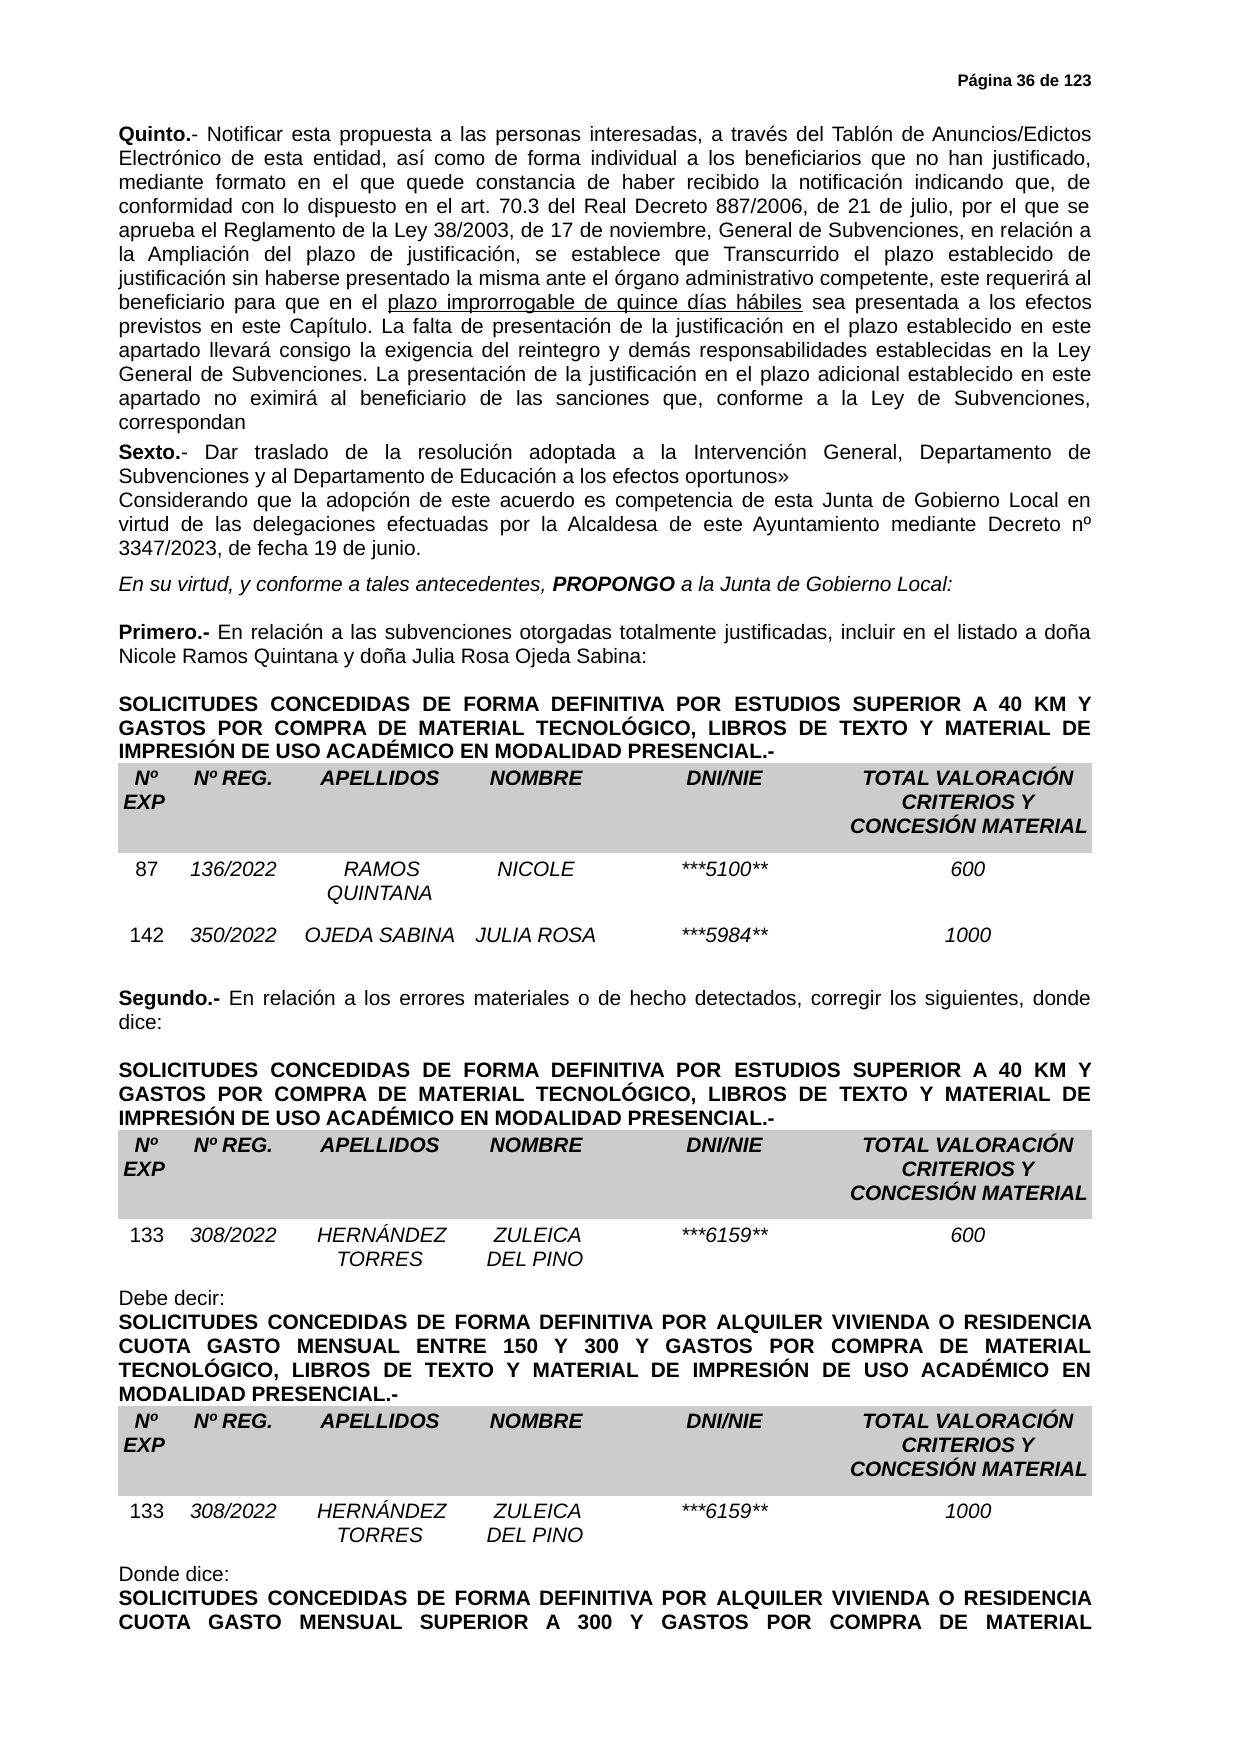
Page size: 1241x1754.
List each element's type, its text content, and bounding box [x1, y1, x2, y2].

table_header NOMBRE [468, 1406, 609, 1496]
table_cell 1000 [845, 920, 1092, 962]
text Sexto.- Dar traslado de la resolución adoptada a la Intervención General, Departamento de Subvenciones y al Departamento de Educación a los efectos oportunos» [118, 439, 1092, 487]
table_header APELLIDOS [297, 1130, 468, 1219]
table_header APELLIDOS [297, 1406, 468, 1496]
table_header Nº EXP [118, 1130, 175, 1219]
table_cell 350/2022 [175, 920, 297, 962]
text Quinto.- Notificar esta propuesta a las personas interesadas, a través del Tablón de Anuncios/Edictos Electrónico de esta entidad, así como de forma individual a los beneficiarios que no han justificado, mediante formato en el que quede constancia de haber recibido la notificación indicando que, de conformidad con lo dispuesto en el art. 70.3 del Real Decreto 887/2006, de 21 de julio, por el que se aprueba el Reglamento de la Ley 38/2003, de 17 de noviembre, General de Subvenciones, en relación a la Ampliación del plazo de justificación, se establece que Transcurrido el plazo establecido de justificación sin haberse presentado la misma ante el órgano administrativo competente, este requerirá al beneficiario para que en el plazo improrrogable de quince días hábiles sea presentada a los efectos previstos en este Capítulo. La falta de presentación de la justificación en el plazo establecido en este apartado llevará consigo la exigencia del reintegro y demás responsabilidades establecidas en la Ley General de Subvenciones. La presentación de la justificación en el plazo adicional establecido en este apartado no eximirá al beneficiario de las sanciones que, conforme a la Ley de Subvenciones, correspondan [118, 122, 1092, 433]
table_cell ***6159** [609, 1220, 845, 1286]
table_header DNI/NIE [609, 763, 845, 853]
text En su virtud, y conforme a tales antecedentes, PROPONGO a la Junta de Gobierno Local: [118, 572, 1092, 596]
text SOLICITUDES CONCEDIDAS DE FORMA DEFINITIVA POR ALQUILER VIVIENDA O RESIDENCIA CUOTA GASTO MENSUAL SUPERIOR A 300 Y GASTOS POR COMPRA DE MATERIAL [118, 1586, 1092, 1634]
table_header Nº EXP [118, 763, 175, 853]
text SOLICITUDES CONCEDIDAS DE FORMA DEFINITIVA POR ESTUDIOS SUPERIOR A 40 KM Y GASTOS POR COMPRA DE MATERIAL TECNOLÓGICO, LIBROS DE TEXTO Y MATERIAL DE IMPRESIÓN DE USO ACADÉMICO EN MODALIDAD PRESENCIAL.- [118, 691, 1092, 763]
table_cell 600 [845, 854, 1092, 919]
table_header Nº EXP [118, 1406, 175, 1496]
table_cell 136/2022 [175, 854, 297, 919]
table_cell OJEDA SABINA [297, 920, 468, 962]
table_cell ***6159** [609, 1496, 845, 1562]
table_cell ***5100** [609, 854, 845, 919]
table_cell NICOLE [468, 854, 609, 919]
text Donde dice: [118, 1562, 1092, 1586]
text Considerando que la adopción de este acuerdo es competencia de esta Junta de Gobierno Local en virtud de las delegaciones efectuadas por la Alcaldesa de este Ayuntamiento mediante Decreto nº 3347/2023, de fecha 19 de junio. [118, 487, 1092, 559]
table_header DNI/NIE [609, 1406, 845, 1496]
table_cell HERNÁNDEZ TORRES [297, 1220, 468, 1286]
table_header NOMBRE [468, 1130, 609, 1219]
table_header TOTAL VALORACIÓN CRITERIOS Y CONCESIÓN MATERIAL [845, 1130, 1092, 1219]
table_header Nº REG. [175, 1406, 297, 1496]
table_cell 87 [118, 854, 175, 919]
table_cell 133 [118, 1220, 175, 1286]
text SOLICITUDES CONCEDIDAS DE FORMA DEFINITIVA POR ALQUILER VIVIENDA O RESIDENCIA CUOTA GASTO MENSUAL ENTRE 150 Y 300 Y GASTOS POR COMPRA DE MATERIAL TECNOLÓGICO, LIBROS DE TEXTO Y MATERIAL DE IMPRESIÓN DE USO ACADÉMICO EN MODALIDAD PRESENCIAL.- [118, 1310, 1092, 1406]
table_cell 142 [118, 920, 175, 962]
text SOLICITUDES CONCEDIDAS DE FORMA DEFINITIVA POR ESTUDIOS SUPERIOR A 40 KM Y GASTOS POR COMPRA DE MATERIAL TECNOLÓGICO, LIBROS DE TEXTO Y MATERIAL DE IMPRESIÓN DE USO ACADÉMICO EN MODALIDAD PRESENCIAL.- [118, 1058, 1092, 1129]
text Primero.- En relación a las subvenciones otorgadas totalmente justificadas, incluir en el listado a doña Nicole Ramos Quintana y doña Julia Rosa Ojeda Sabina: [118, 619, 1092, 667]
table_header NOMBRE [468, 763, 609, 853]
table_header TOTAL VALORACIÓN CRITERIOS Y CONCESIÓN MATERIAL [845, 763, 1092, 853]
table_header TOTAL VALORACIÓN CRITERIOS Y CONCESIÓN MATERIAL [845, 1406, 1092, 1496]
table_header Nº REG. [175, 763, 297, 853]
table_cell ***5984** [609, 920, 845, 962]
table_cell HERNÁNDEZ TORRES [297, 1496, 468, 1562]
table_header DNI/NIE [609, 1130, 845, 1219]
table_cell ZULEICA DEL PINO [468, 1220, 609, 1286]
text Debe decir: [118, 1286, 1092, 1310]
table_cell JULIA ROSA [468, 920, 609, 962]
table_cell ZULEICA DEL PINO [468, 1496, 609, 1562]
table_cell 308/2022 [175, 1496, 297, 1562]
table_cell RAMOS QUINTANA [297, 854, 468, 919]
table_cell 133 [118, 1496, 175, 1562]
table_header APELLIDOS [297, 763, 468, 853]
table_cell 600 [845, 1220, 1092, 1286]
table_cell 308/2022 [175, 1220, 297, 1286]
text Segundo.- En relación a los errores materiales o de hecho detectados, corregir los siguientes, donde dice: [118, 986, 1092, 1034]
table_header Nº REG. [175, 1130, 297, 1219]
table_cell 1000 [845, 1496, 1092, 1562]
